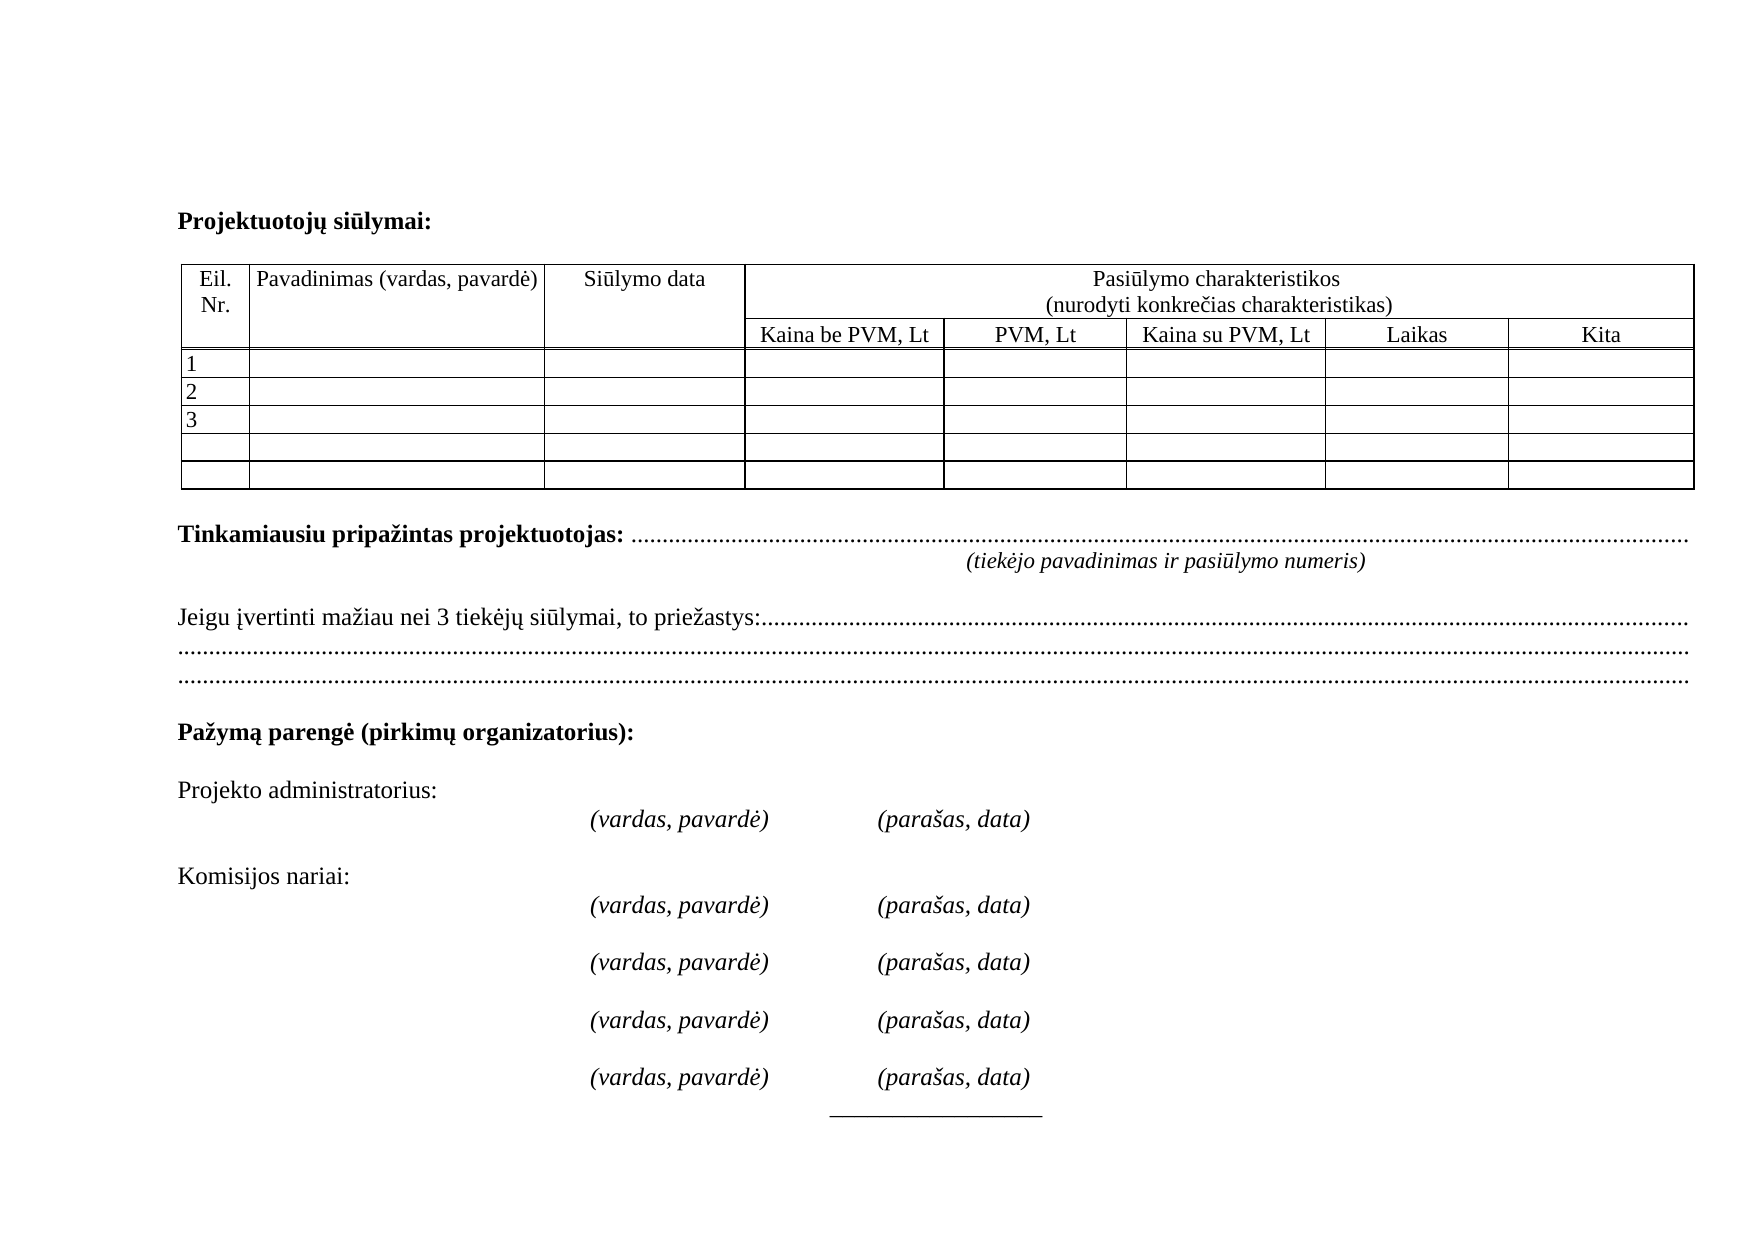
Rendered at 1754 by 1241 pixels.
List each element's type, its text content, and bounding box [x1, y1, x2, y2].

table_cell [545, 462, 744, 488]
table_cell [1127, 434, 1325, 460]
table_cell [945, 434, 1126, 460]
table_cell Laikas [1326, 319, 1508, 347]
table_cell [545, 378, 744, 404]
table_cell [746, 350, 943, 377]
table_cell [1326, 434, 1508, 460]
table_cell [182, 462, 249, 488]
text Jeigu įvertinti mažiau nei 3 tiekėjų siūlymai, to priežastys: [177, 602, 1694, 631]
table_header Siūlymo data [545, 265, 744, 347]
text (tiekėjo pavadinimas ir pasiūlymo numeris) [640, 547, 1694, 574]
text . [177, 631, 1694, 660]
text Projekto administratorius: [177, 775, 1694, 804]
table_cell [1127, 350, 1325, 377]
text Komisijos nariai: [177, 861, 1694, 890]
table_header Pasiūlymo charakteristikos (nurodyti konkrečias charakteristikas) [746, 265, 1693, 318]
table_cell [746, 406, 943, 432]
table_cell [1509, 406, 1693, 432]
text . [177, 660, 1694, 689]
table_cell [545, 350, 744, 377]
text Pažymą parengė (pirkimų organizatorius): [177, 717, 1694, 746]
table_cell [250, 378, 544, 404]
table_cell [1509, 350, 1693, 377]
table_cell [746, 434, 943, 460]
table_cell [250, 406, 544, 432]
text _________________ [177, 1091, 1694, 1120]
table_cell [746, 378, 943, 404]
table_cell [1127, 462, 1325, 488]
table_cell [945, 350, 1126, 377]
table_cell 2 [182, 378, 249, 404]
table_cell [1326, 350, 1508, 377]
text (vardas, pavardė) (parašas, data) [590, 804, 1694, 832]
table_cell [250, 350, 544, 377]
table_cell [945, 378, 1126, 404]
table_cell Kaina su PVM, Lt [1127, 319, 1325, 347]
table_cell [1509, 434, 1693, 460]
table_cell 3 [182, 406, 249, 432]
table_cell [1127, 406, 1325, 432]
table_cell Kita [1509, 319, 1693, 347]
table_cell [1509, 462, 1693, 488]
table_cell [746, 462, 943, 488]
text Tinkamiausiu pripažintas projektuotojas: [177, 519, 1694, 547]
table_cell [545, 434, 744, 460]
text (vardas, pavardė) (parašas, data) [590, 1062, 1694, 1091]
text (vardas, pavardė) (parašas, data) [590, 890, 1694, 919]
table_cell [250, 434, 544, 460]
text (vardas, pavardė) (parašas, data) [590, 1005, 1694, 1034]
table_cell [945, 462, 1126, 488]
table_cell [945, 406, 1126, 432]
table_cell [250, 462, 544, 488]
table_cell 1 [182, 350, 249, 377]
text Projektuotojų siūlymai: [177, 206, 1694, 235]
table_cell [1127, 378, 1325, 404]
table_cell PVM, Lt [945, 319, 1126, 347]
text (vardas, pavardė) (parašas, data) [590, 947, 1694, 976]
table_cell [1326, 462, 1508, 488]
table_cell [545, 406, 744, 432]
table_header Eil. Nr. [182, 265, 249, 347]
table_cell [182, 434, 249, 460]
table_cell [1326, 406, 1508, 432]
table_cell [1326, 378, 1508, 404]
table_cell [1509, 378, 1693, 404]
table_header Pavadinimas (vardas, pavardė) [250, 265, 544, 347]
table_cell Kaina be PVM, Lt [746, 319, 943, 347]
